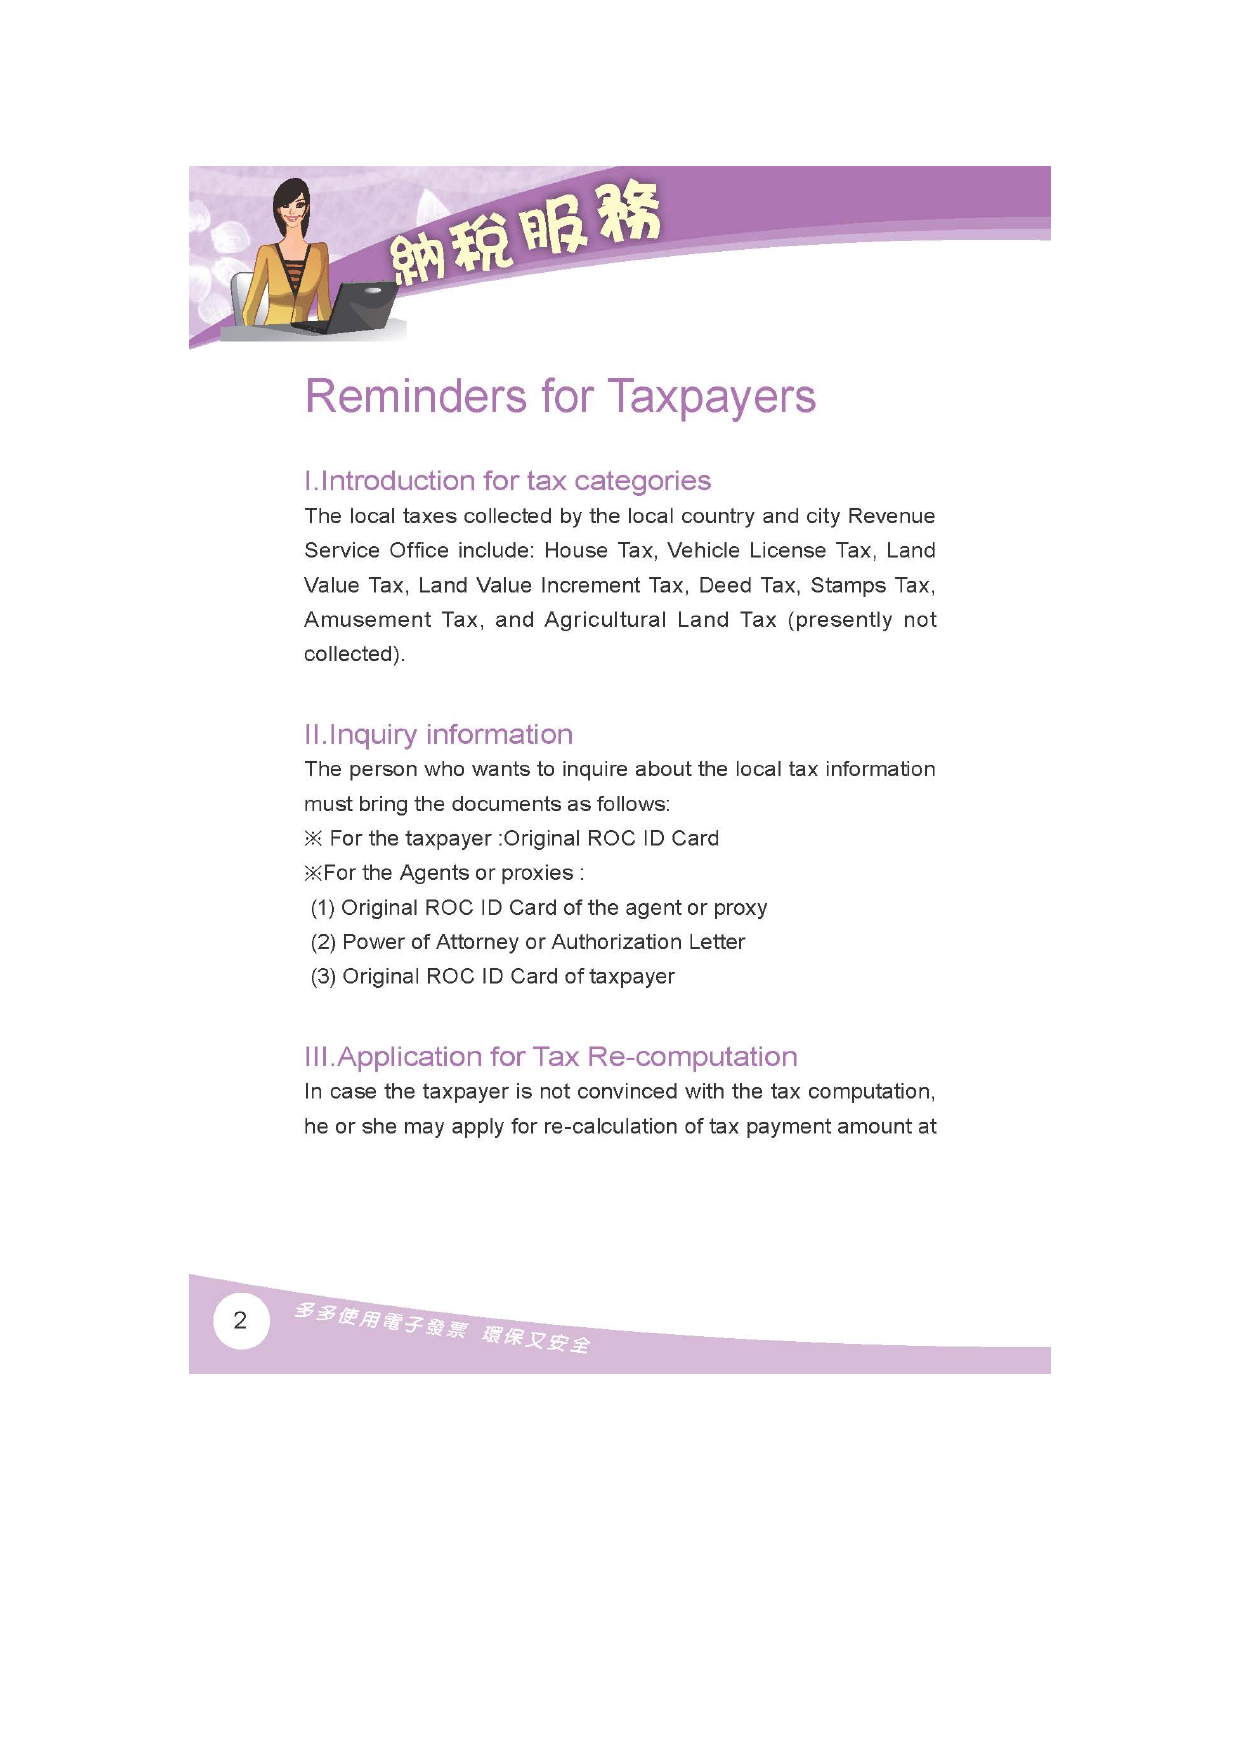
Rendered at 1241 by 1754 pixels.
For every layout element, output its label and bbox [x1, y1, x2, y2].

picture [189, 166, 1051, 1374]
